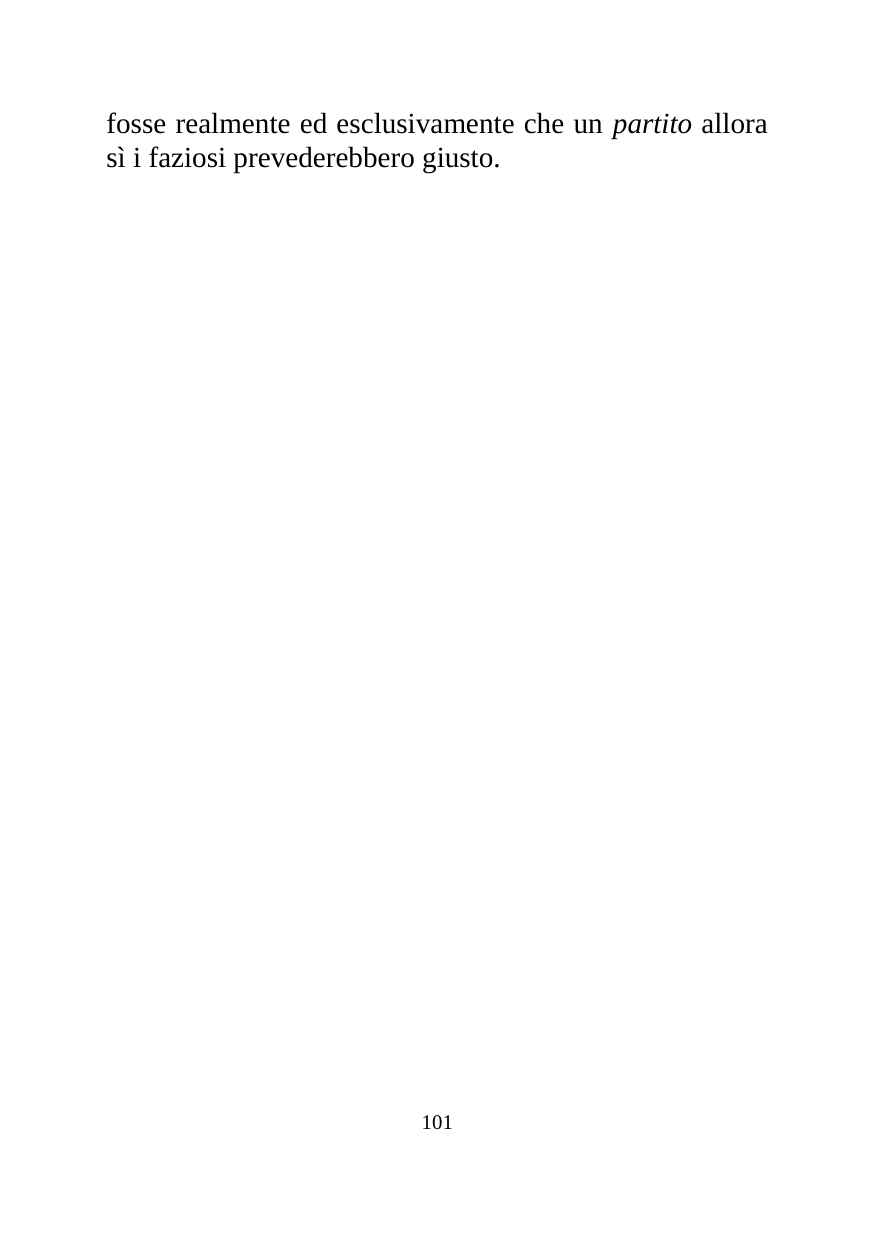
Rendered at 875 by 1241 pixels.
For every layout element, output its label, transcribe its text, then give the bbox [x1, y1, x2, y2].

text fosse realmente ed esclusivamente che un partito allora sì i faziosi prevederebbero giusto. [106, 106, 768, 173]
